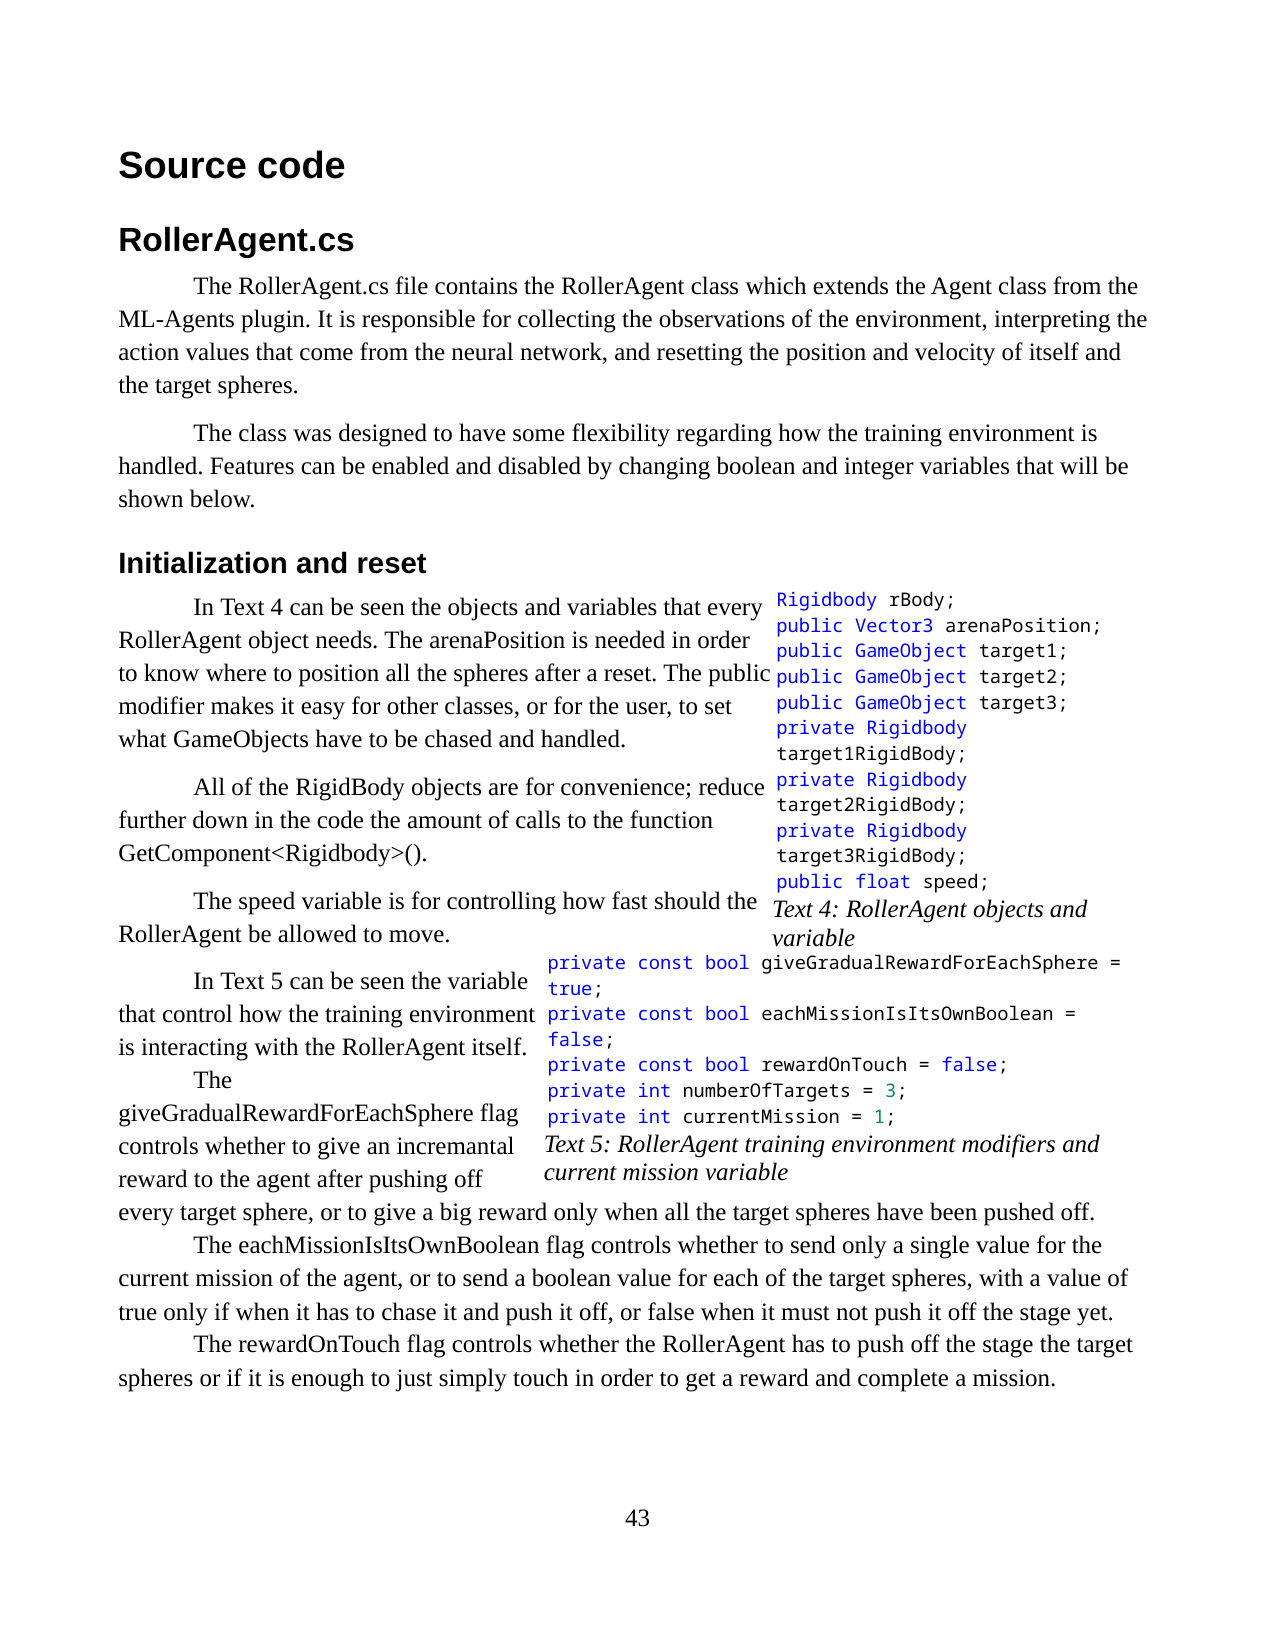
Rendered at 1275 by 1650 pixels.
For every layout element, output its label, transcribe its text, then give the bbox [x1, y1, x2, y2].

text In Text 5 can be seen the variable that control how the training environment is interacting with the RollerAgent itself. [118, 966, 543, 1061]
text The giveGradualRewardForEachSphere flag controls whether to give an incremantal reward to the agent after pushing off every target sphere, or to give a big reward only when all the target spheres have been pushed off. [118, 1065, 1157, 1226]
text The eachMissionIsItsOwnBoolean flag controls whether to send only a single value for the current mission of the agent, or to send a boolean value for each of the target spheres, with a value of true only if when it has to chase it and push it off, or false when it must not push it off the stage yet. [118, 1231, 1157, 1325]
text The class was designed to have some flexibility regarding how the training environment is handled. Features can be enabled and disabled by changing boolean and integer variables that will be shown below. [118, 418, 1157, 513]
subtitle RollerAgent.cs [118, 220, 1157, 259]
text [543, 949, 1144, 962]
text The rewardOnTouch flag controls whether the RollerAgent has to push off the stage the target spheres or if it is enough to just simply touch in order to get a reward and complete a mission. [118, 1329, 1157, 1391]
text The speed variable is for controlling how fast should the RollerAgent be allowed to move. [118, 886, 772, 947]
text In Text 4 can be seen the objects and variables that every RollerAgent object needs. The arenaPosition is needed in order to know where to position all the spheres after a reset. The public modifier makes it easy for other classes, or for the user, to set what GameObjects have to be chased and handled. [118, 587, 1157, 753]
subtitle Source code [118, 143, 1157, 187]
subtitle Initialization and reset [118, 546, 1157, 580]
text Text 5: RollerAgent training environment modifiers and current mission variable [543, 962, 1144, 1186]
text Text 4: RollerAgent objects and variable [772, 599, 1147, 952]
text All of the RigidBody objects are for convenience; reduce further down in the code the amount of calls to the function GetComponent<Rigidbody>(). [118, 772, 772, 867]
text The RollerAgent.cs file contains the RollerAgent class which extends the Agent class from the ML-Agents plugin. It is responsible for collecting the observations of the environment, interpreting the action values that come from the neural network, and resetting the position and velocity of itself and the target spheres. [118, 271, 1157, 399]
